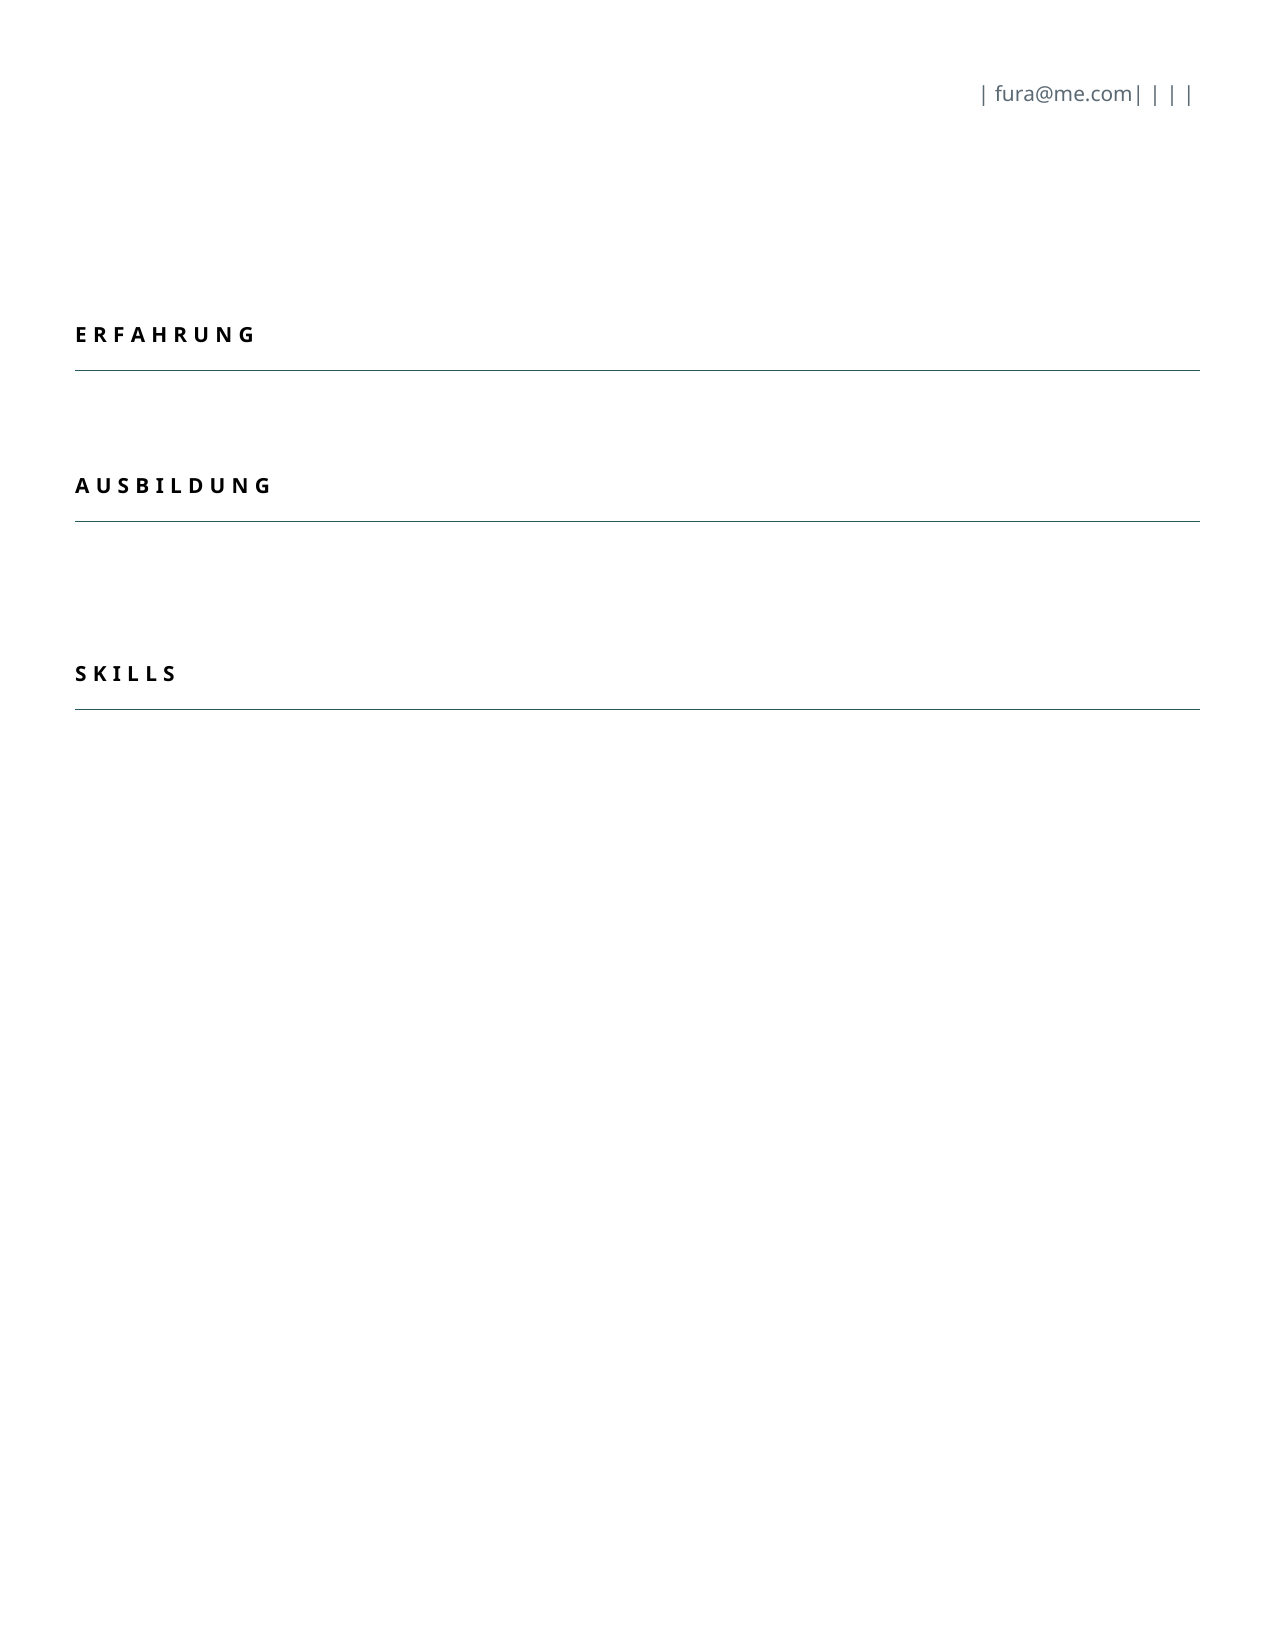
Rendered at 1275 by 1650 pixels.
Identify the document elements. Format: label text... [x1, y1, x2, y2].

subtitle Skills [75, 655, 1200, 709]
subtitle Ausbildung [75, 466, 1200, 521]
subtitle Erfahrung [75, 316, 1200, 370]
